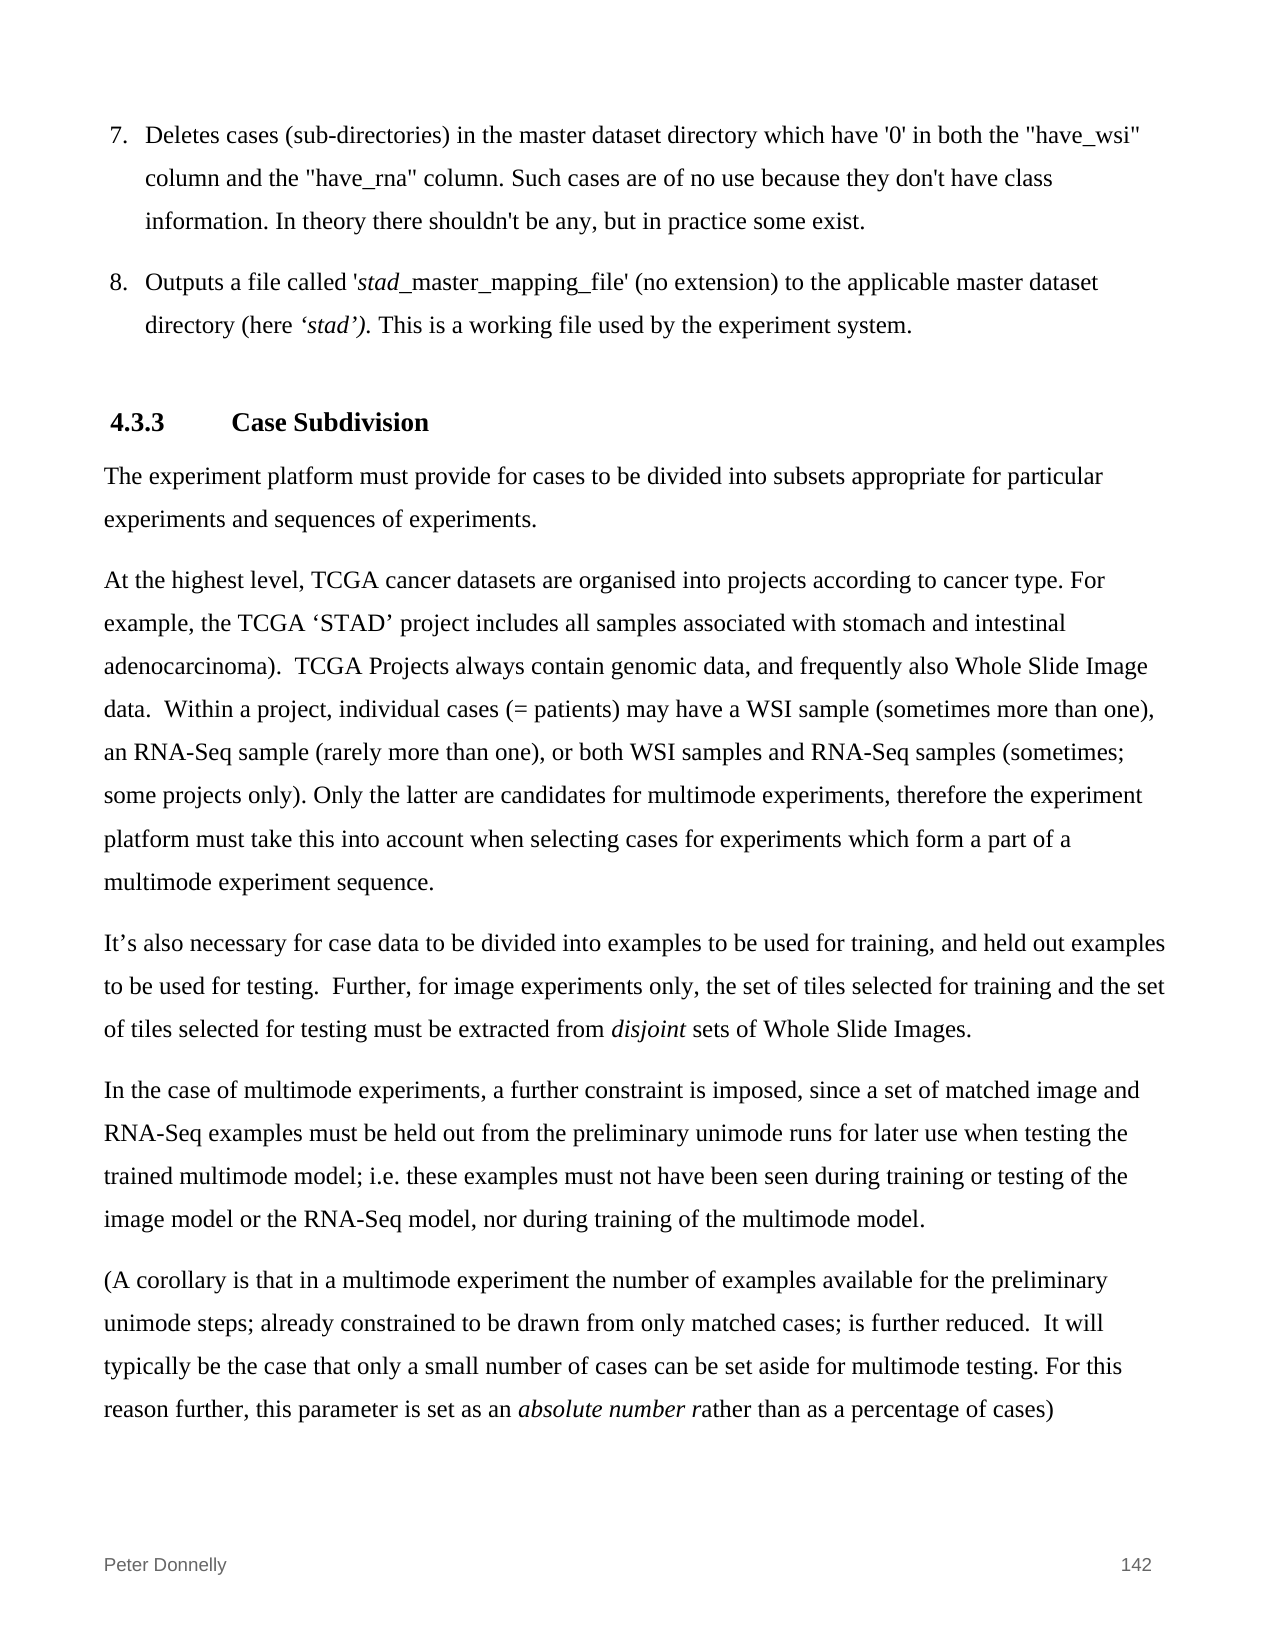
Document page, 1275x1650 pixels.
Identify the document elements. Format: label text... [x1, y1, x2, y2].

text In the case of multimode experiments, a further constraint is imposed, since a set of matched image and RNA-Seq examples must be held out from the preliminary unimode runs for later use when testing the trained multimode model; i.e. these examples must not have been seen during training or testing of the image model or the RNA-Seq model, nor during training of the multimode model. [103, 1075, 1181, 1233]
list Deletes cases (sub-directories) in the master dataset directory which have '0' in both the "have_wsi" column and the "have_rna" column. Such cases are of no use because they don't have class information. In theory there shouldn't be any, but in practice some exist. [109, 120, 1181, 235]
text The experiment platform must provide for cases to be divided into subsets appropriate for particular experiments and sequences of experiments. [103, 461, 1181, 533]
text At the highest level, TCGA cancer datasets are organised into projects according to cancer type. For example, the TCGA ‘STAD’ project includes all samples associated with stomach and intestinal adenocarcinoma). TCGA Projects always contain genomic data, and frequently also Whole Slide Image data. Within a project, individual cases (= patients) may have a WSI sample (sometimes more than one), an RNA-Seq sample (rarely more than one), or both WSI samples and RNA-Seq samples (sometimes; some projects only). Only the latter are candidates for multimode experiments, therefore the experiment platform must take this into account when selecting cases for experiments which form a part of a multimode experiment sequence. [103, 565, 1181, 896]
text It’s also necessary for case data to be divided into examples to be used for training, and held out examples to be used for testing. Further, for image experiments only, the set of tiles selected for training and the set of tiles selected for testing must be extracted from disjoint sets of Whole Slide Images. [103, 928, 1181, 1043]
text (A corollary is that in a multimode experiment the number of examples available for the preliminary unimode steps; already constrained to be drawn from only matched cases; is further reduced. It will typically be the case that only a small number of cases can be set aside for multimode testing. For this reason further, this parameter is set as an absolute number rather than as a percentage of cases) [103, 1265, 1181, 1423]
subtitle Case Subdivision [103, 406, 1181, 437]
list Outputs a file called 'stad_master_mapping_file' (no extension) to the applicable master dataset directory (here ‘stad’). This is a working file used by the experiment system. [109, 267, 1181, 339]
